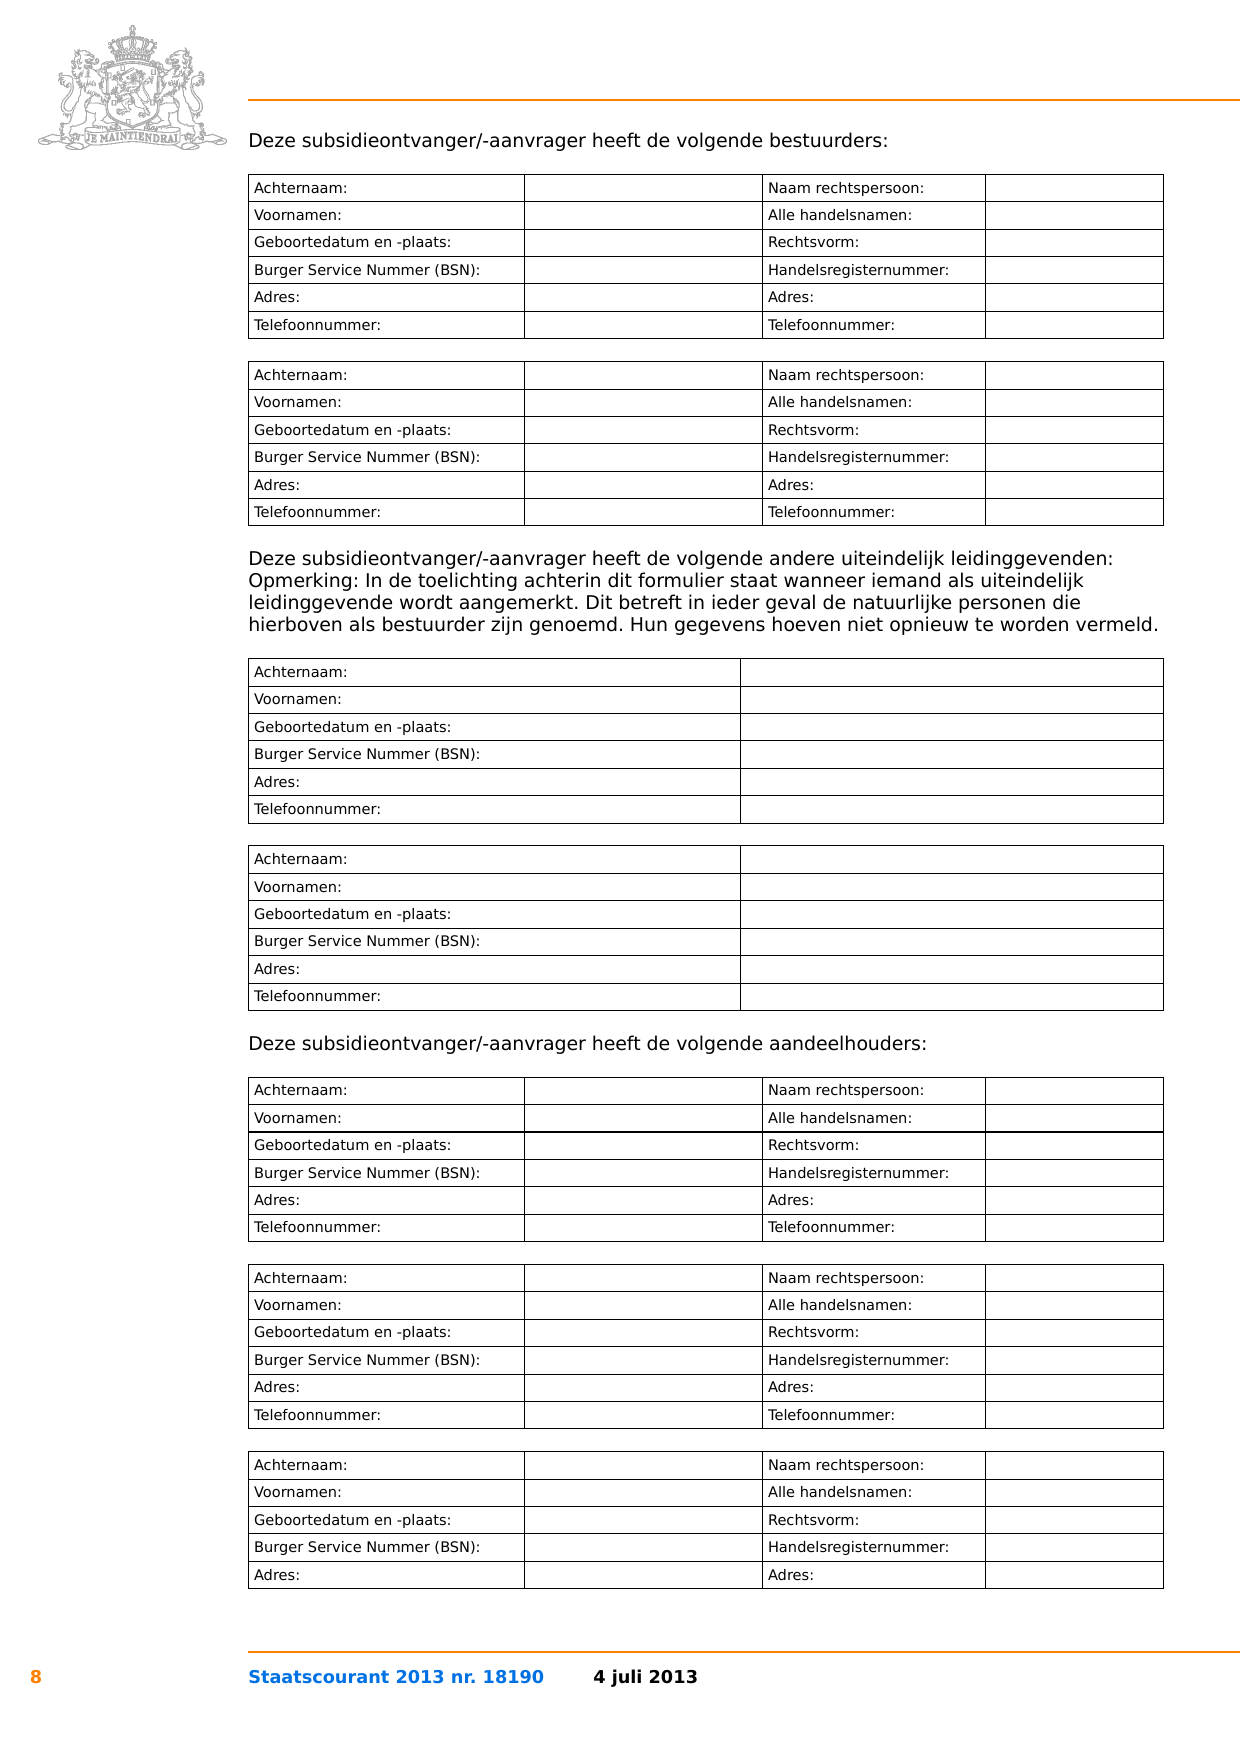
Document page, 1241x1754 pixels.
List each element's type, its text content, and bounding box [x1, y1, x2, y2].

table_cell Burger Service Nummer (BSN): [249, 1534, 524, 1561]
table_cell Telefoonnummer: [249, 1215, 524, 1241]
table_cell Rechtsvorm: [763, 417, 985, 443]
table_cell Telefoonnummer: [763, 1215, 985, 1241]
table_cell [525, 230, 762, 256]
table_cell Voornamen: [249, 390, 524, 416]
text Deze subsidieontvanger/-aanvrager heeft de volgende andere uiteindelijk leidinggevenden: [248, 548, 1163, 570]
table_cell Geboortedatum en -plaats: [249, 1133, 524, 1159]
table_cell [986, 390, 1163, 416]
table_cell [525, 202, 762, 228]
table_cell Alle handelsnamen: [763, 1292, 985, 1319]
table_cell [741, 741, 1163, 768]
table_header Naam rechtspersoon: [763, 175, 985, 201]
table_cell Geboortedatum en -plaats: [249, 1320, 524, 1346]
table_cell [525, 1562, 762, 1588]
table_header [741, 659, 1163, 686]
table_cell [986, 284, 1163, 311]
table_cell Alle handelsnamen: [763, 202, 985, 228]
table_cell [986, 417, 1163, 443]
table_cell Telefoonnummer: [763, 1402, 985, 1428]
picture [38, 25, 227, 150]
table_cell [525, 444, 762, 471]
table_cell Alle handelsnamen: [763, 390, 985, 416]
table_cell [525, 1375, 762, 1401]
table_cell [525, 499, 762, 525]
table_cell [525, 1133, 762, 1159]
table_cell [525, 257, 762, 283]
table_cell [986, 312, 1163, 338]
table_cell Handelsregisternummer: [763, 257, 985, 283]
table_cell Adres: [249, 472, 524, 498]
table_cell [986, 472, 1163, 498]
table_header [525, 1265, 762, 1291]
table_cell Adres: [249, 284, 524, 311]
table_cell [525, 1402, 762, 1428]
table_cell Telefoonnummer: [249, 499, 524, 525]
table_cell Adres: [249, 956, 740, 982]
table_cell [986, 1187, 1163, 1213]
table_header Achternaam: [249, 362, 524, 388]
table_cell Geboortedatum en -plaats: [249, 230, 524, 256]
table_cell [525, 1534, 762, 1561]
table_cell [741, 714, 1163, 740]
table_cell Burger Service Nummer (BSN): [249, 929, 740, 955]
table_cell [741, 901, 1163, 928]
table_cell [986, 1375, 1163, 1401]
text Opmerking: In de toelichting achterin dit formulier staat wanneer iemand als uiteindelijk leidinggevende wordt aangemerkt. Dit betreft in ieder geval de natuurlijke personen die hierboven als bestuurder zijn genoemd. Hun gegevens hoeven niet opnieuw te worden vermeld. [248, 570, 1163, 636]
table_cell Adres: [249, 1187, 524, 1213]
table_cell Alle handelsnamen: [763, 1480, 985, 1506]
table_header Achternaam: [249, 1452, 524, 1478]
table_cell Adres: [763, 1375, 985, 1401]
table_cell Adres: [763, 472, 985, 498]
text Deze subsidieontvanger/-aanvrager heeft de volgende bestuurders: [248, 130, 1163, 152]
table_cell Telefoonnummer: [249, 984, 740, 1010]
table_header [525, 175, 762, 201]
table_header Naam rechtspersoon: [763, 1265, 985, 1291]
table_cell [986, 1347, 1163, 1373]
table_cell Burger Service Nummer (BSN): [249, 444, 524, 471]
table_cell [525, 1292, 762, 1319]
table_cell Telefoonnummer: [249, 796, 740, 822]
table_cell [986, 499, 1163, 525]
table_cell Handelsregisternummer: [763, 1534, 985, 1561]
table_cell [741, 687, 1163, 713]
table_cell [525, 472, 762, 498]
table_header [986, 175, 1163, 201]
table_cell Burger Service Nummer (BSN): [249, 741, 740, 768]
table_cell [986, 444, 1163, 471]
table_cell [741, 984, 1163, 1010]
table_cell Telefoonnummer: [763, 312, 985, 338]
table_header Achternaam: [249, 659, 740, 686]
table_cell [986, 230, 1163, 256]
table_cell [525, 390, 762, 416]
table_cell Rechtsvorm: [763, 230, 985, 256]
table_cell Adres: [249, 769, 740, 795]
table_cell [525, 284, 762, 311]
table_cell Voornamen: [249, 202, 524, 228]
table_cell [986, 1105, 1163, 1131]
table_header Achternaam: [249, 175, 524, 201]
table_header Achternaam: [249, 846, 740, 873]
table_cell [525, 1507, 762, 1533]
table_header [525, 362, 762, 388]
table_cell Telefoonnummer: [763, 499, 985, 525]
table_cell [986, 1320, 1163, 1346]
table_cell [741, 796, 1163, 822]
table_cell Handelsregisternummer: [763, 1347, 985, 1373]
table_cell Telefoonnummer: [249, 1402, 524, 1428]
table_cell Geboortedatum en -plaats: [249, 901, 740, 928]
table_cell Adres: [763, 1562, 985, 1588]
table_cell [986, 1480, 1163, 1506]
table_header Achternaam: [249, 1265, 524, 1291]
table_header Achternaam: [249, 1078, 524, 1104]
table_cell Adres: [249, 1562, 524, 1588]
table_cell [525, 312, 762, 338]
table_cell Voornamen: [249, 874, 740, 900]
table_header [986, 362, 1163, 388]
table_cell [986, 1562, 1163, 1588]
table_cell Geboortedatum en -plaats: [249, 417, 524, 443]
table_cell [986, 1507, 1163, 1533]
table_cell Voornamen: [249, 687, 740, 713]
table_cell [525, 1105, 762, 1131]
table_cell Adres: [249, 1375, 524, 1401]
table_header Naam rechtspersoon: [763, 362, 985, 388]
table_cell Alle handelsnamen: [763, 1105, 985, 1131]
table_cell Rechtsvorm: [763, 1320, 985, 1346]
table_cell Burger Service Nummer (BSN): [249, 257, 524, 283]
table_cell [986, 257, 1163, 283]
table_header [986, 1078, 1163, 1104]
table_cell Voornamen: [249, 1292, 524, 1319]
table_cell [525, 1320, 762, 1346]
table_cell Burger Service Nummer (BSN): [249, 1160, 524, 1186]
table_cell Adres: [763, 284, 985, 311]
table_cell [741, 956, 1163, 982]
table_cell [741, 874, 1163, 900]
table_header Naam rechtspersoon: [763, 1452, 985, 1478]
text Deze subsidieontvanger/-aanvrager heeft de volgende aandeelhouders: [248, 1033, 1163, 1055]
table_cell [986, 1133, 1163, 1159]
table_cell [986, 1160, 1163, 1186]
table_header [525, 1452, 762, 1478]
table_cell Burger Service Nummer (BSN): [249, 1347, 524, 1373]
table_cell [525, 1187, 762, 1213]
table_header [525, 1078, 762, 1104]
table_header [741, 846, 1163, 873]
table_cell Handelsregisternummer: [763, 444, 985, 471]
table_cell Handelsregisternummer: [763, 1160, 985, 1186]
table_cell [986, 202, 1163, 228]
table_cell [525, 417, 762, 443]
table_cell [986, 1215, 1163, 1241]
table_cell Voornamen: [249, 1105, 524, 1131]
table_cell [741, 929, 1163, 955]
table_header [986, 1452, 1163, 1478]
table_cell [741, 769, 1163, 795]
table_cell Telefoonnummer: [249, 312, 524, 338]
table_header Naam rechtspersoon: [763, 1078, 985, 1104]
table_cell Adres: [763, 1187, 985, 1213]
table_cell Geboortedatum en -plaats: [249, 1507, 524, 1533]
table_cell Rechtsvorm: [763, 1133, 985, 1159]
table_cell [986, 1534, 1163, 1561]
table_cell [986, 1402, 1163, 1428]
table_header [986, 1265, 1163, 1291]
table_cell [525, 1347, 762, 1373]
table_cell [525, 1160, 762, 1186]
table_cell Geboortedatum en -plaats: [249, 714, 740, 740]
table_cell Voornamen: [249, 1480, 524, 1506]
table_cell [525, 1480, 762, 1506]
table_cell [986, 1292, 1163, 1319]
table_cell [525, 1215, 762, 1241]
table_cell Rechtsvorm: [763, 1507, 985, 1533]
